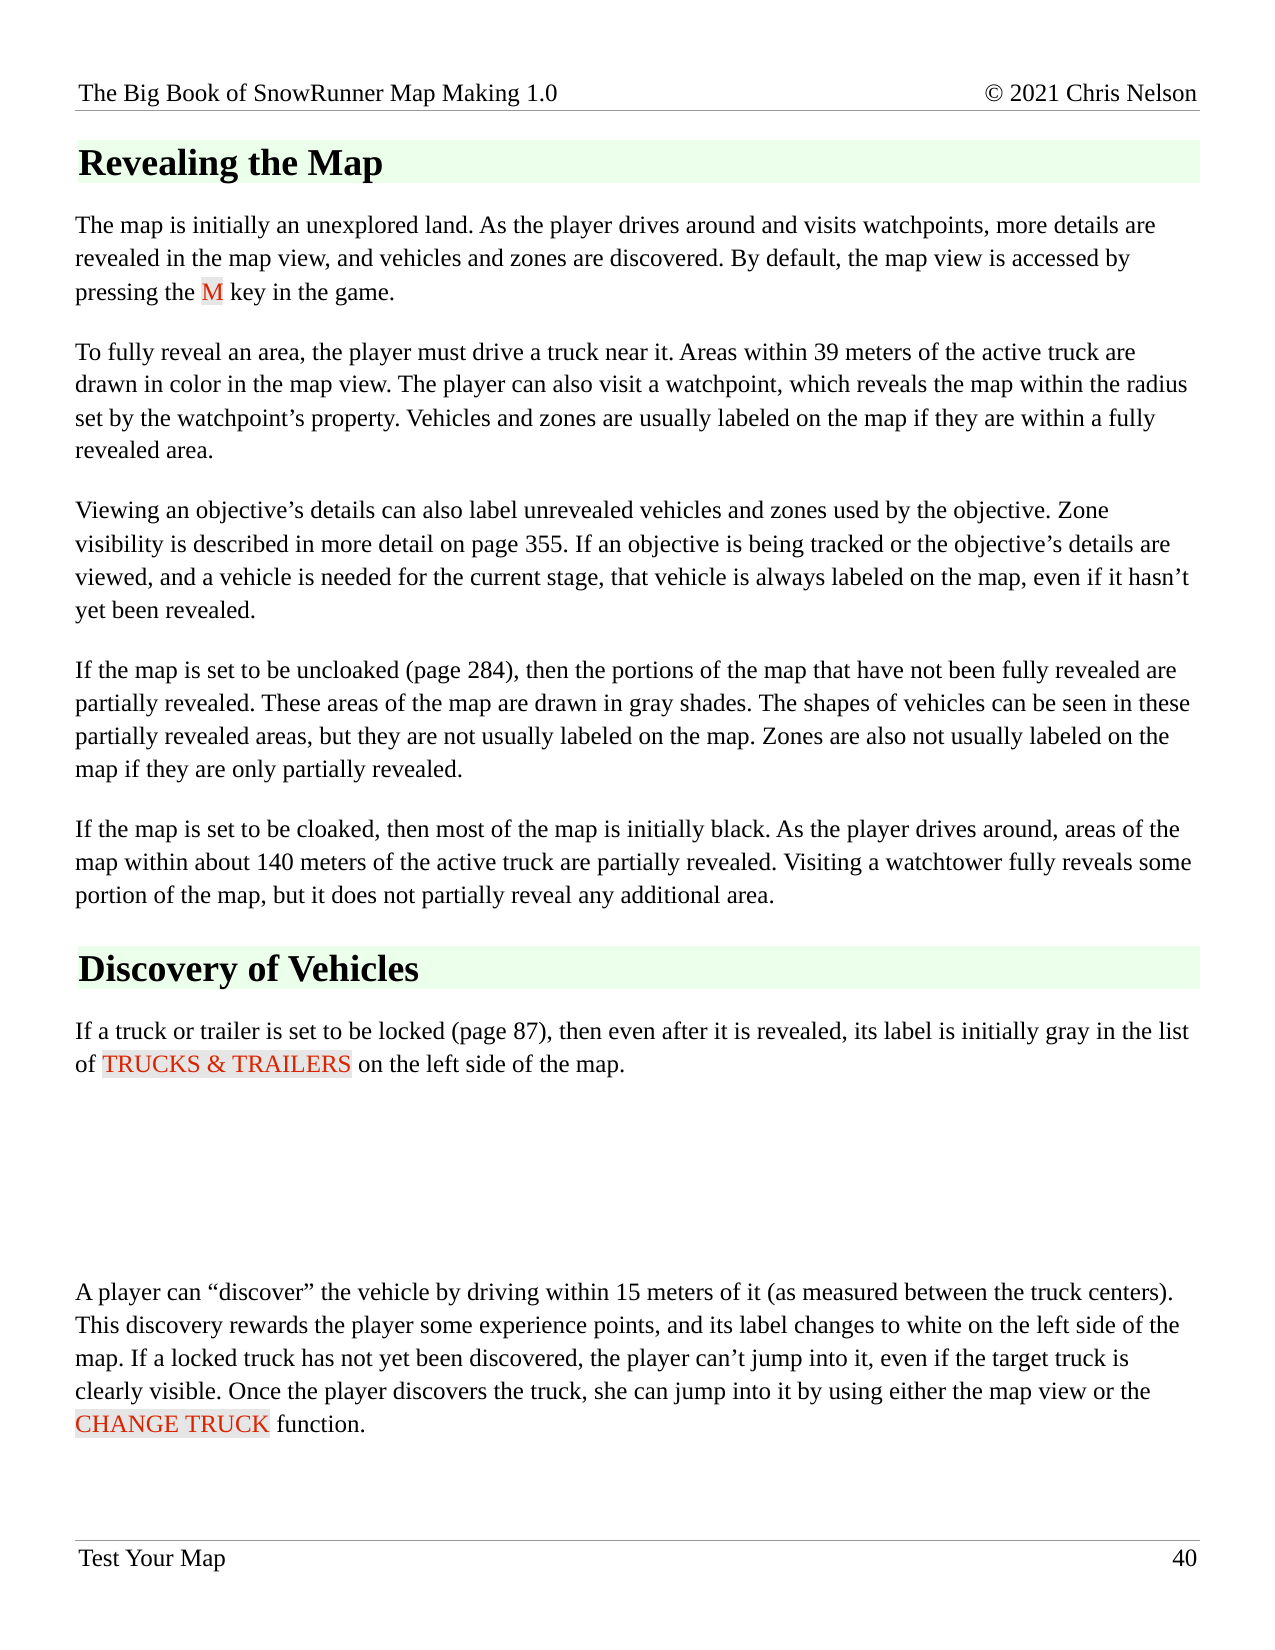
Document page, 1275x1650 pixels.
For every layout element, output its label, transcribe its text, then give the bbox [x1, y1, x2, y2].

text A player can “discover” the vehicle by driving within 15 meters of it (as measured between the truck centers). This discovery rewards the player some experience points, and its label changes to white on the left side of the map. If a locked truck has not yet been discovered, the player can’t jump into it, even if the target truck is clearly visible. Once the player discovers the truck, she can jump into it by using either the map view or the CHANGE TRUCK function. [75, 1277, 1200, 1438]
text To fully reveal an area, the player must drive a truck near it. Areas within 39 meters of the active truck are drawn in color in the map view. The player can also visit a watchpoint, which reveals the map within the radius set by the watchpoint’s property. Vehicles and zones are usually labeled on the map if they are within a fully revealed area. [75, 337, 1200, 464]
text If a truck or trailer is set to be locked (page 87), then even after it is revealed, its label is initially gray in the list of TRUCKS & TRAILERS on the left side of the map. [75, 1016, 1200, 1078]
subtitle Revealing the Map [78, 140, 1200, 183]
text The map is initially an unexplored land. As the player drives around and visits watchpoints, more details are revealed in the map view, and vehicles and zones are discovered. By default, the map view is accessed by pressing the M key in the game. [75, 211, 1200, 305]
text Viewing an objective’s details can also label unrevealed vehicles and zones used by the objective. Zone visibility is described in more detail on page 355. If an objective is being tracked or the objective’s details are viewed, and a vehicle is needed for the current stage, that vehicle is always labeled on the map, even if it hasn’t yet been revealed. [75, 496, 1200, 623]
subtitle Discovery of Vehicles [78, 946, 1200, 989]
text If the map is set to be uncloaked (page 284), then the portions of the map that have not been fully revealed are partially revealed. These areas of the map are drawn in gray shades. The shapes of vehicles can be seen in these partially revealed areas, but they are not usually labeled on the map. Zones are also not usually labeled on the map if they are only partially revealed. [75, 655, 1200, 782]
text If the map is set to be cloaked, then most of the map is initially black. As the player drives around, areas of the map within about 140 meters of the active truck are partially revealed. Visiting a watchtower fully reveals some portion of the map, but it does not partially reveal any additional area. [75, 814, 1200, 908]
